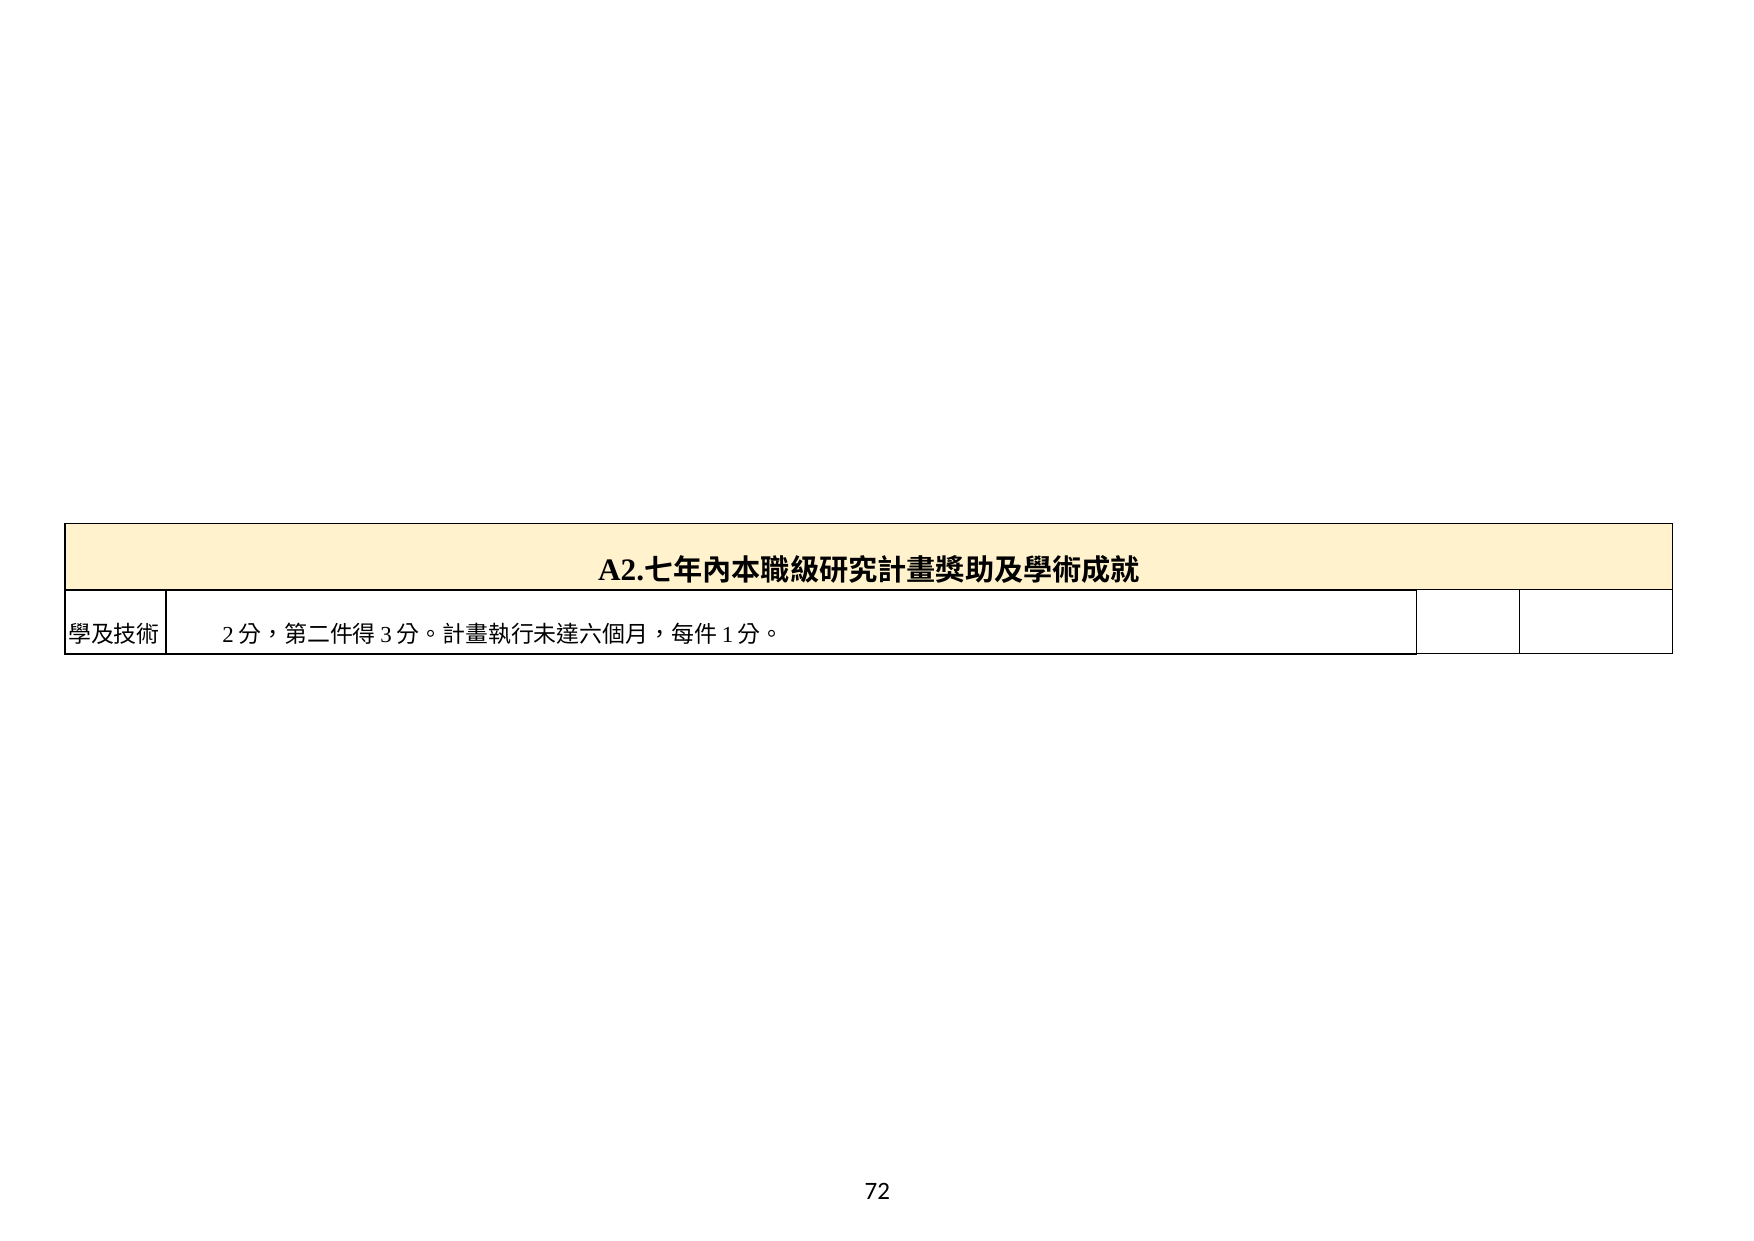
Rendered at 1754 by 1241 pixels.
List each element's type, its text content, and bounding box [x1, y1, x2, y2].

table_header A2.七年內本職級研究計畫獎助及學術成就 [66, 524, 1672, 589]
table_cell [1417, 590, 1519, 653]
table_cell 學及技術 [66, 591, 165, 653]
table_cell 2分，第二件得3分。計畫執行未達六個月，每件1分。 [167, 591, 1416, 653]
table_cell [1520, 590, 1672, 653]
